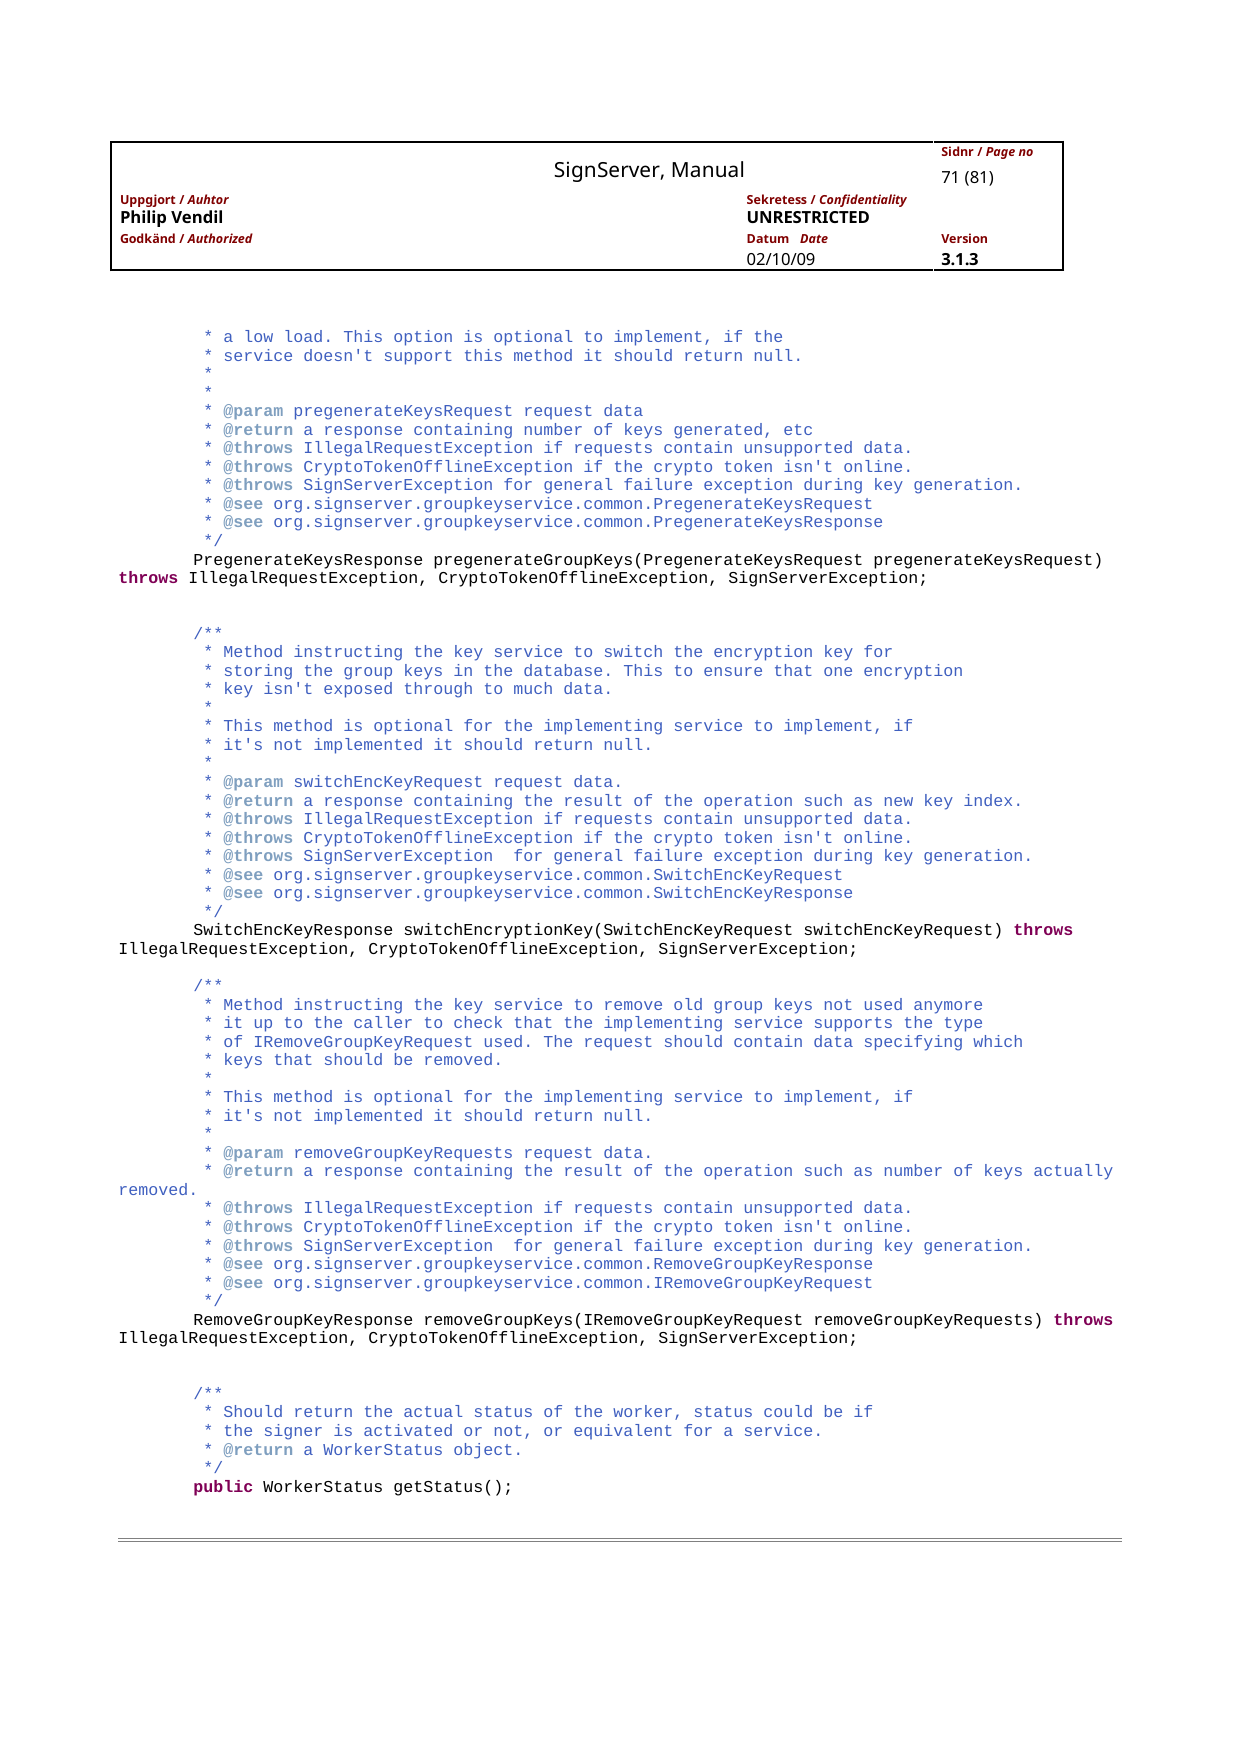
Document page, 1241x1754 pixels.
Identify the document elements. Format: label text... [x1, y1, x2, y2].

text * @see org.signserver.groupkeyservice.common.SwitchEncKeyResponse [118, 885, 1122, 904]
text * @param pregenerateKeysRequest request data [118, 403, 1122, 422]
text * @throws IllegalRequestException if requests contain unsupported data. [118, 440, 1122, 459]
text * @throws SignServerException for general failure exception during key generation. [118, 1237, 1122, 1256]
text * @param switchEncKeyRequest request data. [118, 774, 1122, 792]
text /** [118, 626, 1122, 644]
text */ [118, 904, 1122, 922]
text * key isn't exposed through to much data. [118, 681, 1122, 700]
text */ [118, 1460, 1122, 1478]
text * @throws CryptoTokenOfflineException if the crypto token isn't online. [118, 829, 1122, 848]
text * @throws CryptoTokenOfflineException if the crypto token isn't online. [118, 459, 1122, 477]
text * service doesn't support this method it should return null. [118, 347, 1122, 366]
text * @throws IllegalRequestException if requests contain unsupported data. [118, 1200, 1122, 1219]
text * keys that should be removed. [118, 1052, 1122, 1071]
text public WorkerStatus getStatus(); [118, 1478, 1122, 1497]
text * it's not implemented it should return null. [118, 1108, 1122, 1126]
text * This method is optional for the implementing service to implement, if [118, 718, 1122, 737]
text * @see org.signserver.groupkeyservice.common.PregenerateKeysResponse [118, 514, 1122, 533]
text * Method instructing the key service to remove old group keys not used anymore [118, 996, 1122, 1015]
text * [118, 755, 1122, 774]
text * @throws CryptoTokenOfflineException if the crypto token isn't online. [118, 1219, 1122, 1237]
text * @param removeGroupKeyRequests request data. [118, 1145, 1122, 1163]
text /** [118, 978, 1122, 996]
text * Should return the actual status of the worker, status could be if [118, 1404, 1122, 1423]
text SwitchEncKeyResponse switchEncryptionKey(SwitchEncKeyRequest switchEncKeyRequest) throws IllegalRequestException, CryptoTokenOfflineException, SignServerException; [118, 922, 1122, 959]
text * Method instructing the key service to switch the encryption key for [118, 644, 1122, 663]
text * [118, 1126, 1122, 1145]
text * [118, 1071, 1122, 1089]
text * [118, 384, 1122, 403]
text PregenerateKeysResponse pregenerateGroupKeys(PregenerateKeysRequest pregenerateKeysRequest) throws IllegalRequestException, CryptoTokenOfflineException, SignServerException; [118, 551, 1122, 588]
text * @throws IllegalRequestException if requests contain unsupported data. [118, 811, 1122, 829]
text * storing the group keys in the database. This to ensure that one encryption [118, 663, 1122, 681]
text * @see org.signserver.groupkeyservice.common.RemoveGroupKeyResponse [118, 1256, 1122, 1274]
text */ [118, 533, 1122, 551]
text * @see org.signserver.groupkeyservice.common.PregenerateKeysRequest [118, 496, 1122, 514]
text * @return a response containing the result of the operation such as number of keys actually removed. [118, 1163, 1122, 1200]
text RemoveGroupKeyResponse removeGroupKeys(IRemoveGroupKeyRequest removeGroupKeyRequests) throws IllegalRequestException, CryptoTokenOfflineException, SignServerException; [118, 1312, 1122, 1349]
text * @return a response containing number of keys generated, etc [118, 422, 1122, 440]
text * [118, 366, 1122, 384]
text * @return a response containing the result of the operation such as new key index. [118, 792, 1122, 811]
text * @return a WorkerStatus object. [118, 1441, 1122, 1460]
text * it up to the caller to check that the implementing service supports the type [118, 1015, 1122, 1033]
text * @see org.signserver.groupkeyservice.common.IRemoveGroupKeyRequest [118, 1274, 1122, 1293]
text */ [118, 1293, 1122, 1312]
text /** [118, 1386, 1122, 1404]
text * @see org.signserver.groupkeyservice.common.SwitchEncKeyRequest [118, 867, 1122, 885]
text * the signer is activated or not, or equivalent for a service. [118, 1423, 1122, 1441]
text * it's not implemented it should return null. [118, 737, 1122, 755]
text * This method is optional for the implementing service to implement, if [118, 1089, 1122, 1108]
text * [118, 700, 1122, 718]
text * @throws SignServerException for general failure exception during key generation. [118, 848, 1122, 867]
text * of IRemoveGroupKeyRequest used. The request should contain data specifying which [118, 1033, 1122, 1052]
text * a low load. This option is optional to implement, if the [118, 329, 1122, 347]
text * @throws SignServerException for general failure exception during key generation. [118, 477, 1122, 496]
